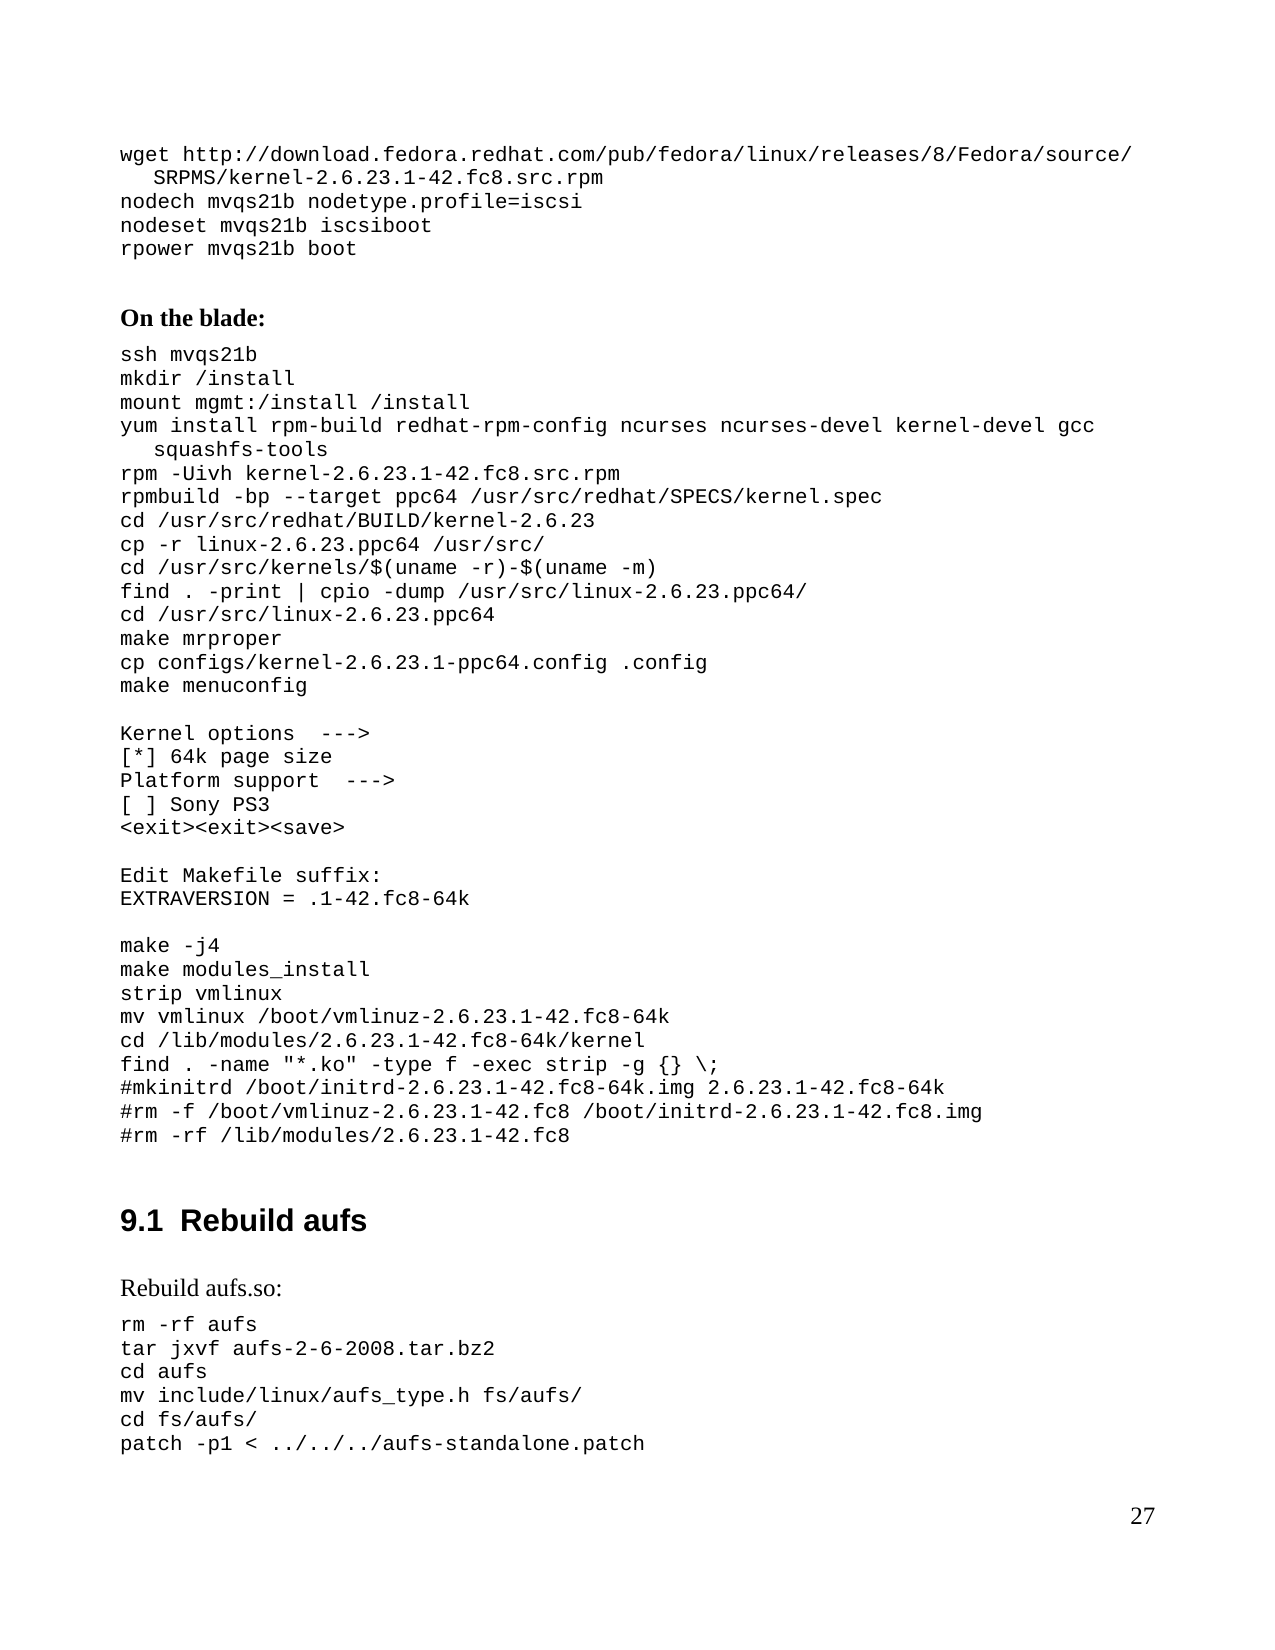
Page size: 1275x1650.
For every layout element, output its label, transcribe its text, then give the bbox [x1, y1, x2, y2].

text [*] 64k page size [120, 746, 1155, 770]
text make menuconfig [120, 675, 1155, 699]
text strip vmlinux [120, 983, 1155, 1006]
text tar jxvf aufs-2-6-2008.tar.bz2 [120, 1338, 1155, 1362]
text make -j4 [120, 936, 1155, 959]
text #mkinitrd /boot/initrd-2.6.23.1-42.fc8-64k.img 2.6.23.1-42.fc8-64k [120, 1077, 1155, 1101]
text nodeset mvqs21b iscsiboot [120, 214, 1155, 238]
subtitle Rebuild aufs [120, 1202, 1155, 1238]
text EXTRAVERSION = .1-42.fc8-64k [120, 888, 1155, 912]
text find . -print | cpio -dump /usr/src/linux-2.6.23.ppc64/ [120, 581, 1155, 604]
text On the blade: [120, 303, 1155, 332]
text cd /usr/src/kernels/$(uname -r)-$(uname -m) [120, 557, 1155, 581]
text rpmbuild -bp --target ppc64 /usr/src/redhat/SPECS/kernel.spec [120, 486, 1155, 510]
text Kernel options ---> [120, 723, 1155, 746]
text cd fs/aufs/ [120, 1409, 1155, 1432]
text rpower mvqs21b boot [120, 238, 1155, 262]
text [ ] Sony PS3 [120, 794, 1155, 817]
text rm -rf aufs [120, 1314, 1155, 1338]
text nodech mvqs21b nodetype.profile=iscsi [120, 191, 1155, 214]
text mount mgmt:/install /install [120, 392, 1155, 415]
text make modules_install [120, 959, 1155, 983]
text find . -name "*.ko" -type f -exec strip -g {} \; [120, 1054, 1155, 1077]
text ssh mvqs21b [120, 344, 1155, 368]
text <exit><exit><save> [120, 817, 1155, 841]
text rpm -Uivh kernel-2.6.23.1-42.fc8.src.rpm [120, 463, 1155, 486]
text wget http://download.fedora.redhat.com/pub/fedora/linux/releases/8/Fedora/source/SRPMS/kernel-2.6.23.1-42.fc8.src.rpm [120, 144, 1155, 191]
text Platform support ---> [120, 770, 1155, 794]
text cp configs/kernel-2.6.23.1-ppc64.config .config [120, 652, 1155, 675]
text patch -p1 < ../../../aufs-standalone.patch [120, 1432, 1155, 1456]
text cd /usr/src/linux-2.6.23.ppc64 [120, 604, 1155, 628]
text cp -r linux-2.6.23.ppc64 /usr/src/ [120, 533, 1155, 557]
text mkdir /install [120, 368, 1155, 392]
text #rm -f /boot/vmlinuz-2.6.23.1-42.fc8 /boot/initrd-2.6.23.1-42.fc8.img [120, 1101, 1155, 1125]
text #rm -rf /lib/modules/2.6.23.1-42.fc8 [120, 1125, 1155, 1148]
text make mrproper [120, 628, 1155, 652]
text yum install rpm-build redhat-rpm-config ncurses ncurses-devel kernel-devel gcc squashfs-tools [120, 415, 1155, 463]
text cd aufs [120, 1362, 1155, 1385]
text Rebuild aufs.so: [120, 1273, 1155, 1302]
text mv include/linux/aufs_type.h fs/aufs/ [120, 1385, 1155, 1409]
text mv vmlinux /boot/vmlinuz-2.6.23.1-42.fc8-64k [120, 1006, 1155, 1030]
text cd /lib/modules/2.6.23.1-42.fc8-64k/kernel [120, 1030, 1155, 1054]
text cd /usr/src/redhat/BUILD/kernel-2.6.23 [120, 510, 1155, 533]
text Edit Makefile suffix: [120, 864, 1155, 888]
